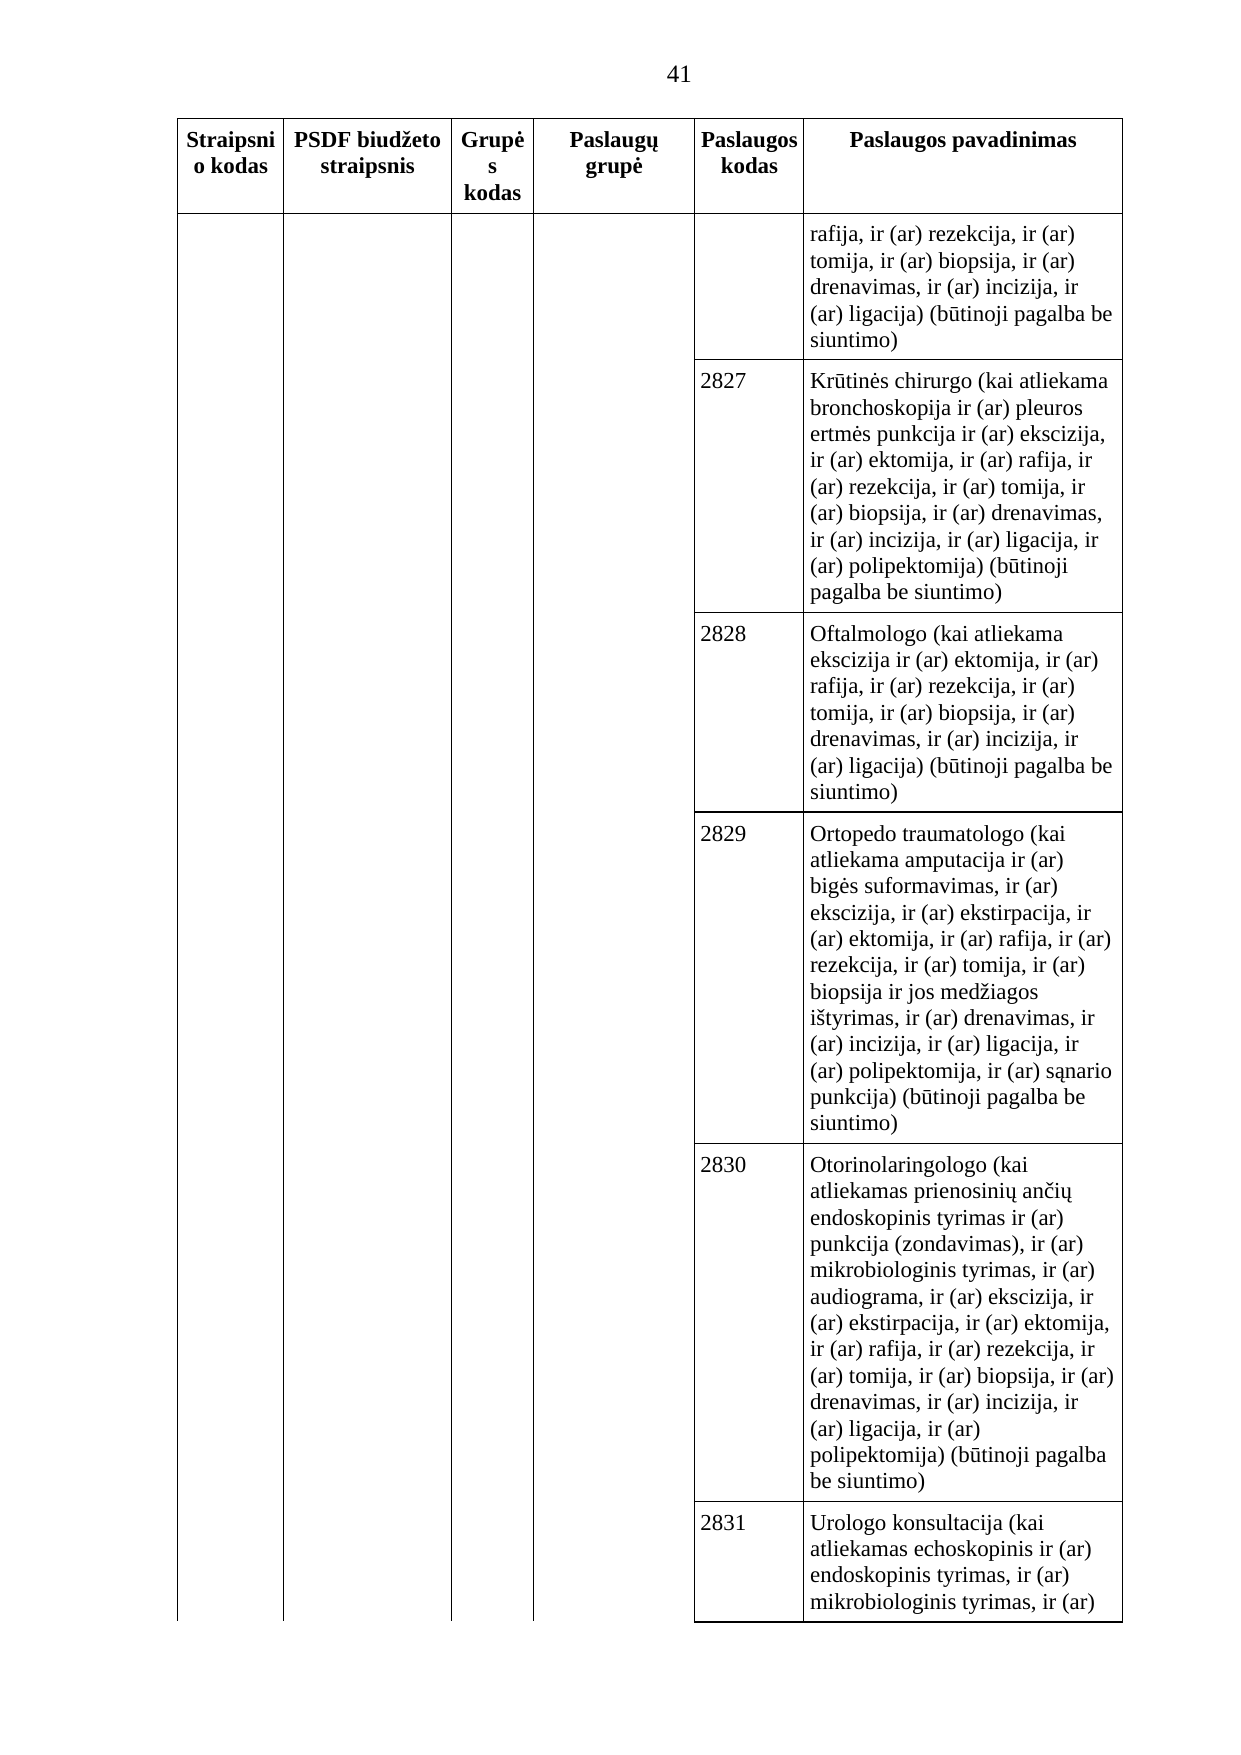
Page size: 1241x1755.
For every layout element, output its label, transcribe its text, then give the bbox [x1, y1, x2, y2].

table_cell [284, 811, 451, 1143]
table_header Straipsnio kodas [178, 119, 283, 212]
table_cell Krūtinės chirurgo (kai atliekama bronchoskopija ir (ar) pleuros ertmės punkcija ir (ar) ekscizija, ir (ar) ektomija, ir (ar) rafija, ir (ar) rezekcija, ir (ar) tomija, ir (ar) biopsija, ir (ar) drenavimas, ir (ar) incizija, ir (ar) ligacija, ir (ar) polipektomija) (būtinoji pagalba be siuntimo) [804, 360, 1122, 612]
table_cell [178, 214, 283, 359]
table_cell [534, 811, 694, 1143]
table_cell [178, 1501, 283, 1621]
table_header Paslaugos kodas [695, 119, 803, 212]
table_cell [534, 1501, 694, 1621]
table_cell 2828 [695, 613, 803, 811]
table_header Paslaugų grupė [534, 119, 694, 212]
table_cell [534, 1143, 694, 1501]
table_cell [534, 214, 694, 359]
table_cell [178, 612, 283, 811]
table_cell [452, 1143, 533, 1501]
table_cell [178, 1143, 283, 1501]
table_cell 2827 [695, 360, 803, 612]
table_cell Urologo konsultacija (kai atliekamas echoskopinis ir (ar) endoskopinis tyrimas, ir (ar) mikrobiologinis tyrimas, ir (ar) [804, 1502, 1122, 1621]
table_cell [695, 214, 803, 359]
table_cell [534, 359, 694, 612]
table_cell Oftalmologo (kai atliekama ekscizija ir (ar) ektomija, ir (ar) rafija, ir (ar) rezekcija, ir (ar) tomija, ir (ar) biopsija, ir (ar) drenavimas, ir (ar) incizija, ir (ar) ligacija) (būtinoji pagalba be siuntimo) [804, 613, 1122, 811]
table_cell [452, 359, 533, 612]
table_cell [534, 612, 694, 811]
table_cell 2830 [695, 1144, 803, 1501]
table_cell [452, 811, 533, 1143]
table_header PSDF biudžeto straipsnis [284, 119, 451, 212]
table_header Paslaugos pavadinimas [804, 119, 1122, 212]
table_cell [452, 1501, 533, 1621]
table_cell [452, 214, 533, 359]
table_cell [178, 359, 283, 612]
table_cell [178, 811, 283, 1143]
table_cell [284, 612, 451, 811]
table_cell 2829 [695, 813, 803, 1143]
table_cell [452, 612, 533, 811]
table_cell [284, 1501, 451, 1621]
table_cell rafija, ir (ar) rezekcija, ir (ar) tomija, ir (ar) biopsija, ir (ar) drenavimas, ir (ar) incizija, ir (ar) ligacija) (būtinoji pagalba be siuntimo) [804, 214, 1122, 359]
table_cell [284, 1143, 451, 1501]
table_header Grupės kodas [452, 119, 533, 212]
table_cell Otorinolaringologo (kai atliekamas prienosinių ančių endoskopinis tyrimas ir (ar) punkcija (zondavimas), ir (ar) mikrobiologinis tyrimas, ir (ar) audiograma, ir (ar) ekscizija, ir (ar) ekstirpacija, ir (ar) ektomija, ir (ar) rafija, ir (ar) rezekcija, ir (ar) tomija, ir (ar) biopsija, ir (ar) drenavimas, ir (ar) incizija, ir (ar) ligacija, ir (ar) polipektomija) (būtinoji pagalba be siuntimo) [804, 1144, 1122, 1501]
table_cell [284, 359, 451, 612]
table_cell Ortopedo traumatologo (kai atliekama amputacija ir (ar) bigės suformavimas, ir (ar) ekscizija, ir (ar) ekstirpacija, ir (ar) ektomija, ir (ar) rafija, ir (ar) rezekcija, ir (ar) tomija, ir (ar) biopsija ir jos medžiagos ištyrimas, ir (ar) drenavimas, ir (ar) incizija, ir (ar) ligacija, ir (ar) polipektomija, ir (ar) sąnario punkcija) (būtinoji pagalba be siuntimo) [804, 813, 1122, 1143]
table_cell [284, 214, 451, 359]
table_cell 2831 [695, 1502, 803, 1621]
